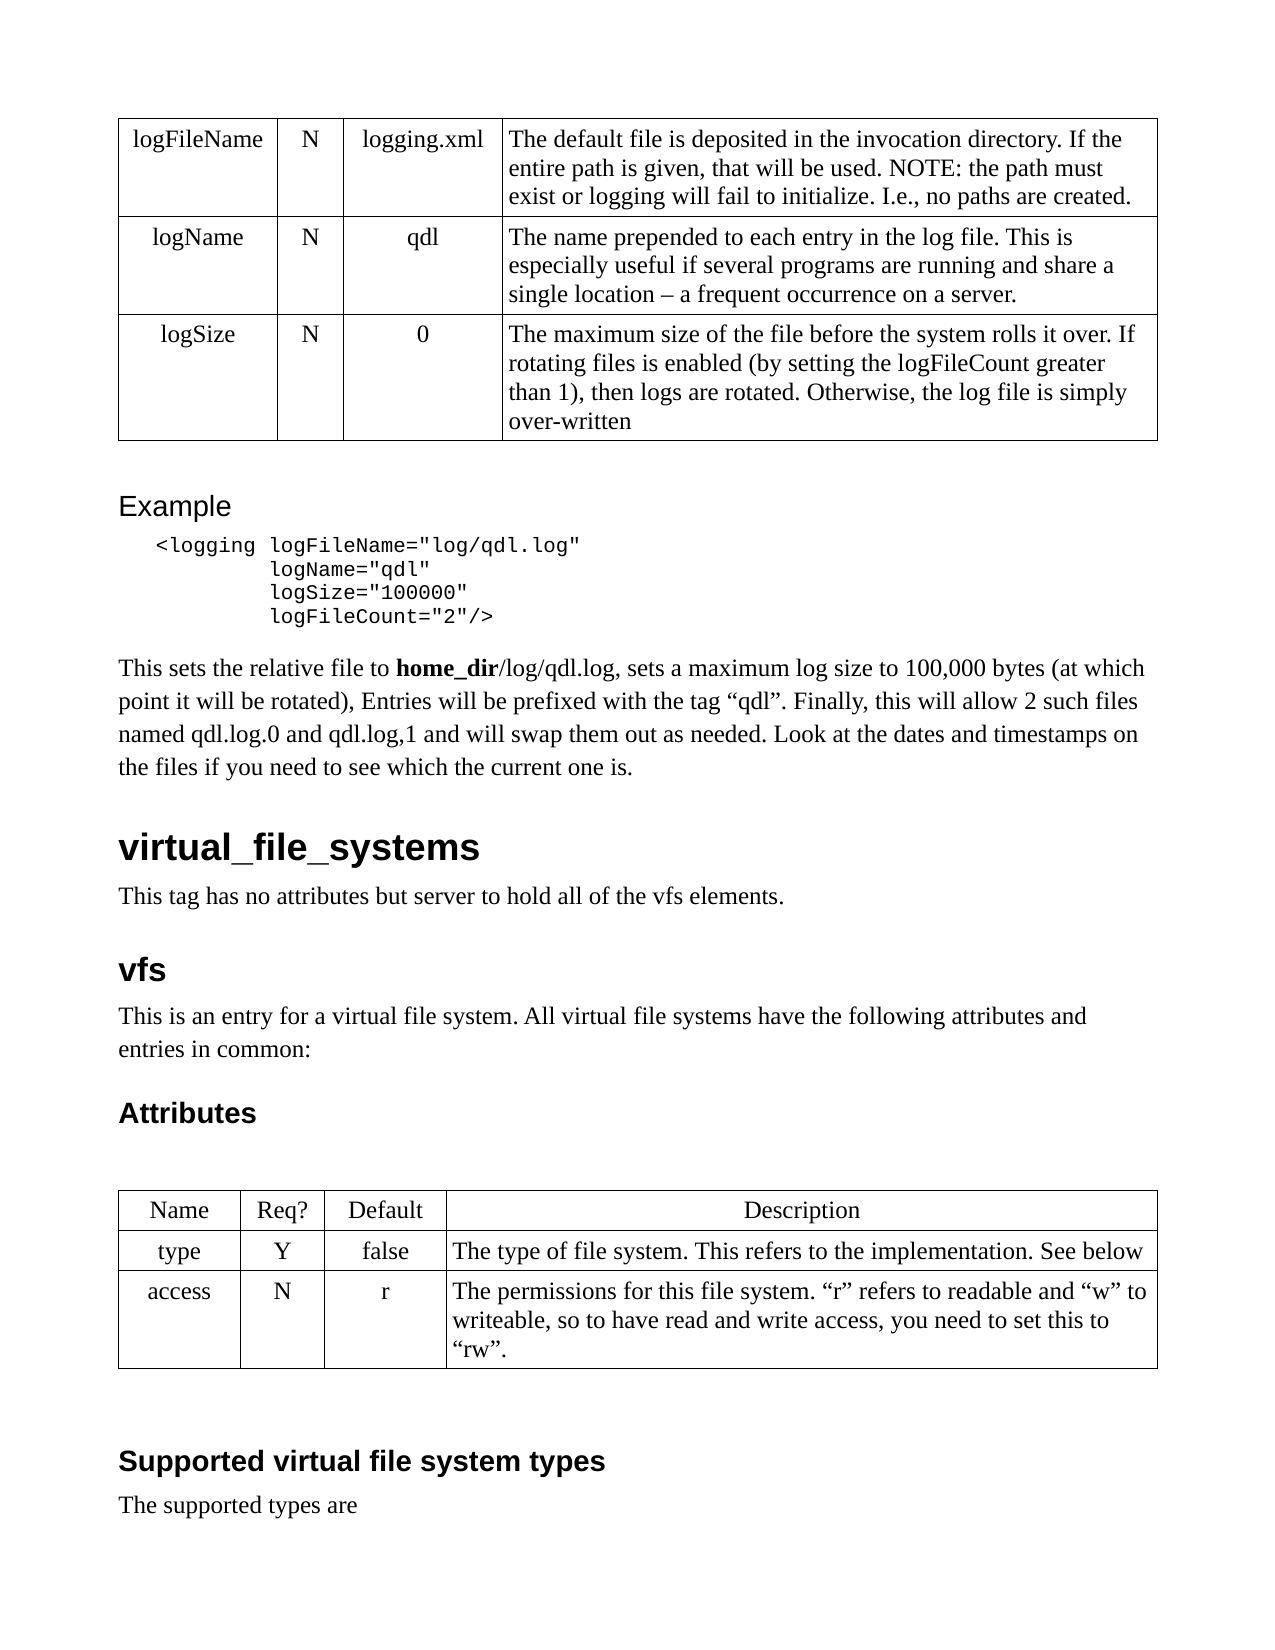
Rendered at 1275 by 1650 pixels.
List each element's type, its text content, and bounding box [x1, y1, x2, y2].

table_cell N [241, 1271, 324, 1368]
table_cell r [325, 1271, 446, 1368]
table_cell N [278, 315, 343, 440]
table_cell The permissions for this file system. “r” refers to readable and “w” to writeable, so to have read and write access, you need to set this to “rw”. [447, 1271, 1157, 1368]
table_cell access [119, 1271, 240, 1368]
subtitle Example [118, 489, 1157, 523]
table_cell 0 [344, 315, 502, 440]
table_cell The type of file system. This refers to the implementation. See below [447, 1231, 1157, 1270]
table_header Name [119, 1191, 240, 1230]
table_cell The maximum size of the file before the system rolls it over. If rotating files is enabled (by setting the logFileCount greater than 1), then logs are rotated. Otherwise, the log file is simply over-written [503, 315, 1157, 440]
text This is an entry for a virtual file system. All virtual file systems have the following attributes and entries in common: [118, 1001, 1157, 1062]
text logFileCount="2"/> [118, 606, 1157, 653]
table_cell N [278, 217, 343, 314]
subtitle virtual_file_systems [118, 825, 1157, 869]
table_cell logName [119, 217, 277, 314]
text logName="qdl" [118, 559, 1157, 582]
text The supported types are [118, 1490, 1157, 1519]
subtitle Attributes [118, 1096, 1157, 1130]
table_header Default [325, 1191, 446, 1230]
table_header Req? [241, 1191, 324, 1230]
table_cell type [119, 1231, 240, 1270]
subtitle Supported virtual file system types [118, 1444, 1157, 1477]
table_cell logging.xml [344, 119, 502, 216]
text <logging logFileName="log/qdl.log" [118, 535, 1157, 559]
table_header Description [447, 1191, 1157, 1230]
subtitle vfs [118, 949, 1157, 988]
text This tag has no attributes but server to hold all of the vfs elements. [118, 881, 1157, 910]
table_cell false [325, 1231, 446, 1270]
text logSize="100000" [118, 582, 1157, 606]
table_cell logFileName [119, 119, 277, 216]
text This sets the relative file to home_dir/log/qdl.log, sets a maximum log size to 100,000 bytes (at which point it will be rotated), Entries will be prefixed with the tag “qdl”. Finally, this will allow 2 such files named qdl.log.0 and qdl.log,1 and will swap them out as needed. Look at the dates and timestamps on the files if you need to see which the current one is. [118, 653, 1157, 781]
table_cell qdl [344, 217, 502, 314]
table_cell The name prepended to each entry in the log file. This is especially useful if several programs are running and share a single location – a frequent occurrence on a server. [503, 217, 1157, 314]
table_cell logSize [119, 315, 277, 440]
table_cell Y [241, 1231, 324, 1270]
table_cell The default file is deposited in the invocation directory. If the entire path is given, that will be used. NOTE: the path must exist or logging will fail to initialize. I.e., no paths are created. [503, 119, 1157, 216]
table_cell N [278, 119, 343, 216]
